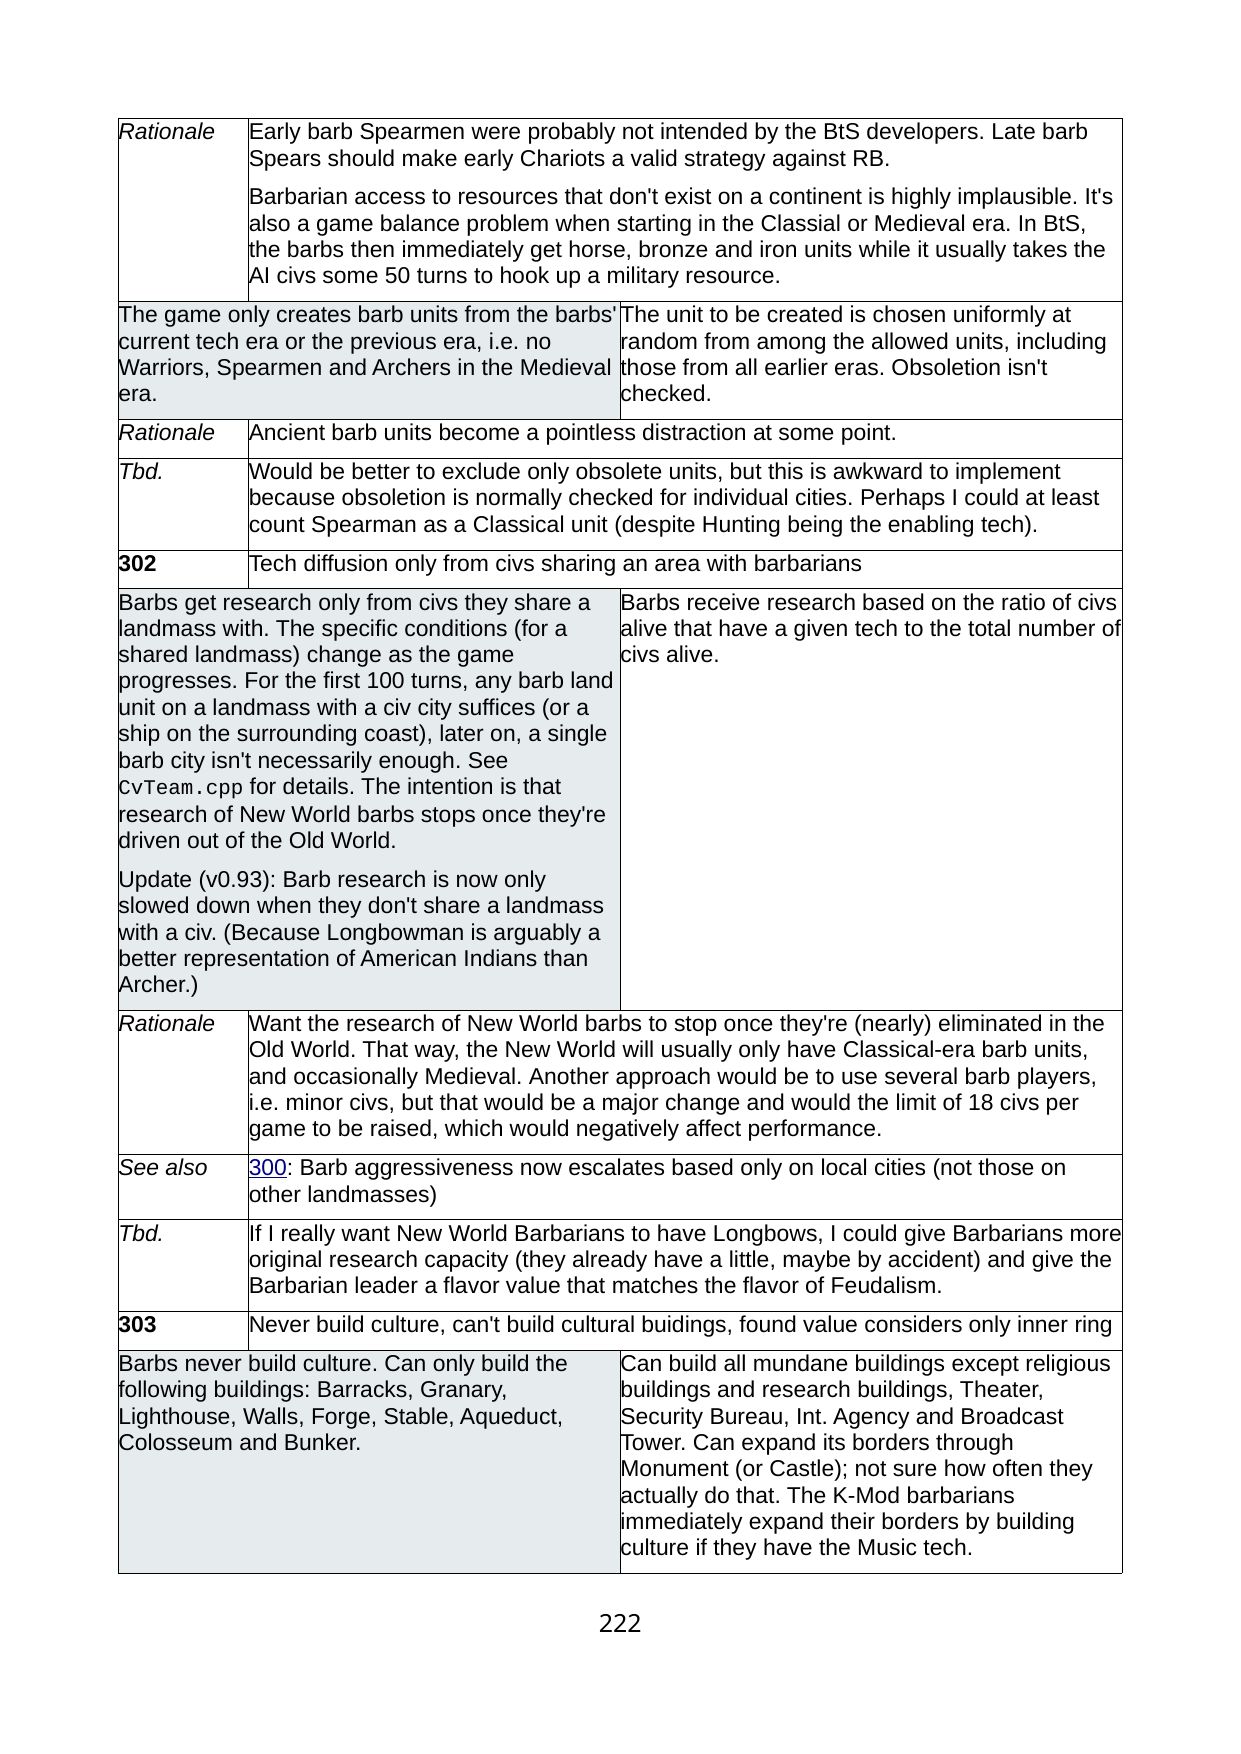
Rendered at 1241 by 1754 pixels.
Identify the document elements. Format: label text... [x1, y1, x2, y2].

table_cell Can build all mundane buildings except religious buildings and research buildings, Theater, Security Bureau, Int. Agency and Broadcast Tower. Can expand its borders through Monument (or Castle); not sure how often they actually do that. The K-Mod barbarians immediately expand their borders by building culture if they have the Music tech. [621, 1351, 1122, 1573]
table_cell Barbs receive research based on the ratio of civs alive that have a given tech to the total number of civs alive. [621, 589, 1122, 1010]
table_cell The game only creates barb units from the barbs' current tech era or the previous era, i.e. no Warriors, Spearmen and Archers in the Medieval era. [119, 302, 620, 419]
table_cell 303 [119, 1312, 248, 1350]
table_cell 300: Barb aggressiveness now escalates based only on local cities (not those on other landmasses) [249, 1155, 1122, 1219]
table_cell Want the research of New World barbs to stop once they're (nearly) eliminated in the Old World. That way, the New World will usually only have Classical-era barb units, and occasionally Medieval. Another approach would be to use several barb players, i.e. minor civs, but that would be a major change and would the limit of 18 civs per game to be raised, which would negatively affect performance. [249, 1011, 1122, 1154]
table_cell See also [119, 1155, 248, 1219]
table_cell 302 [119, 551, 248, 588]
table_cell Barbs never build culture. Can only build the following buildings: Barracks, Granary, Lighthouse, Walls, Forge, Stable, Aqueduct, Colosseum and Bunker. [119, 1351, 620, 1573]
table_cell Tbd. [119, 459, 248, 549]
table_cell Never build culture, can't build cultural buidings, found value considers only inner ring [249, 1312, 1122, 1350]
table_cell Would be better to exclude only obsolete units, but this is awkward to implement because obsoletion is normally checked for individual cities. Perhaps I could at least count Spearman as a Classical unit (despite Hunting being the enabling tech). [249, 459, 1122, 549]
table_cell Rationale [119, 1011, 248, 1154]
table_cell Ancient barb units become a pointless distraction at some point. [249, 420, 1122, 458]
table_cell Early barb Spearmen were probably not intended by the BtS developers. Late barb Spears should make early Chariots a valid strategy against RB. Barbarian access to resources that don't exist on a continent is highly implausible. It's also a game balance problem when starting in the Classial or Medieval era. In BtS, the barbs then immediately get horse, bronze and iron units while it usually takes the AI civs some 50 turns to hook up a military resource. [249, 119, 1122, 301]
table_cell Barbs get research only from civs they share a landmass with. The specific conditions (for a shared landmass) change as the game progresses. For the first 100 turns, any barb land unit on a landmass with a civ city suffices (or a ship on the surrounding coast), later on, a single barb city isn't necessarily enough. See CvTeam.cpp for details. The intention is that research of New World barbs stops once they're driven out of the Old World. Update (v0.93): Barb research is now only slowed down when they don't share a landmass with a civ. (Because Longbowman is arguably a better representation of American Indians than Archer.) [119, 589, 620, 1010]
table_cell The unit to be created is chosen uniformly at random from among the allowed units, including those from all earlier eras. Obsoletion isn't checked. [621, 302, 1122, 419]
table_cell Rationale [119, 119, 248, 301]
table_cell Tbd. [119, 1220, 248, 1311]
table_cell Tech diffusion only from civs sharing an area with barbarians [249, 551, 1122, 588]
table_cell If I really want New World Barbarians to have Longbows, I could give Barbarians more original research capacity (they already have a little, maybe by accident) and give the Barbarian leader a flavor value that matches the flavor of Feudalism. [249, 1220, 1122, 1311]
table_cell Rationale [119, 420, 248, 458]
